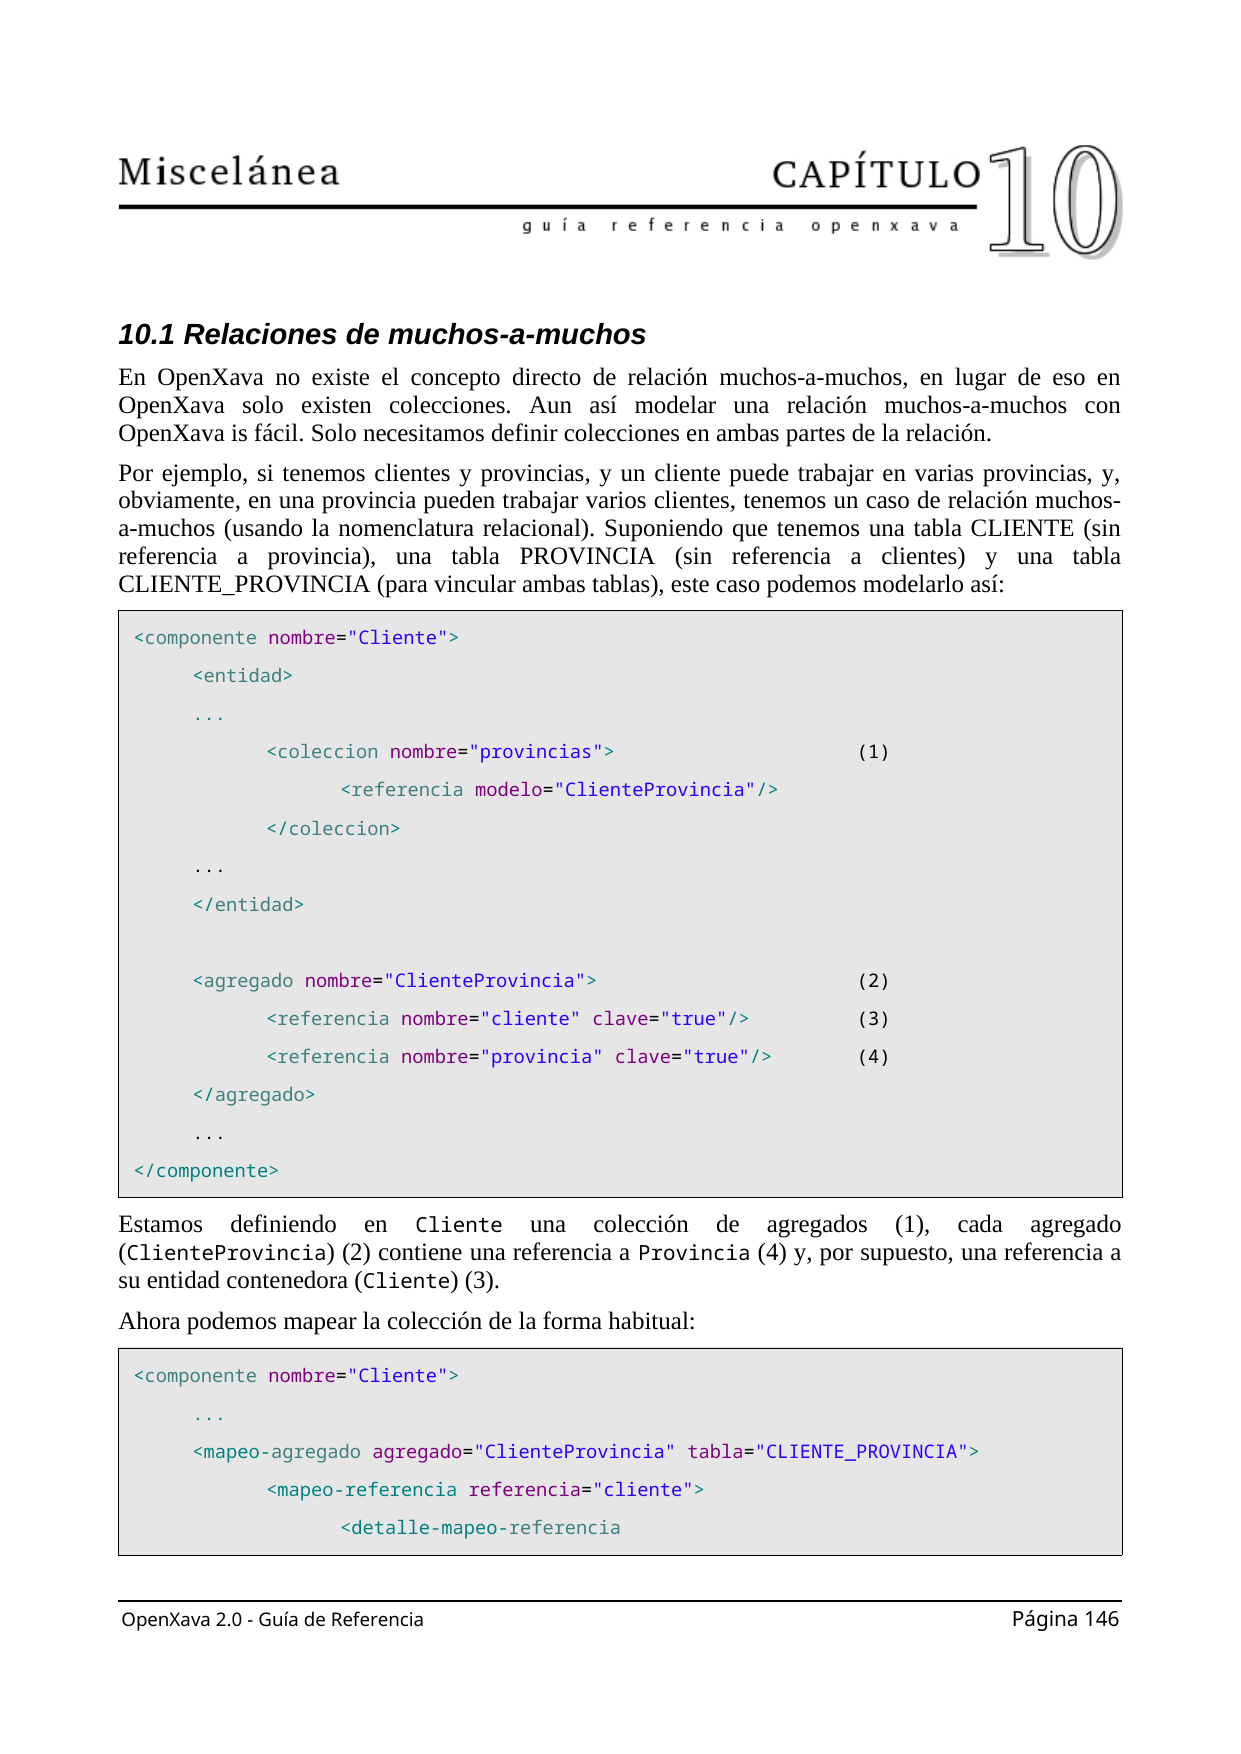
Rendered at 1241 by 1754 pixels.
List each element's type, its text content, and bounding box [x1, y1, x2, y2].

text </componente> [119, 1142, 1122, 1197]
text </entidad> [119, 876, 1122, 914]
text <agregado nombre="ClienteProvincia"> (2) [119, 952, 1122, 990]
text Ahora podemos mapear la colección de la forma habitual: [118, 1307, 1122, 1335]
subtitle Relaciones de muchos-a-muchos [118, 318, 1122, 351]
text En OpenXava no existe el concepto directo de relación muchos-a-muchos, en lugar de eso en OpenXava solo existen colecciones. Aun así modelar una relación muchos-a-muchos con OpenXava is fácil. Solo necesitamos definir colecciones en ambas partes de la relación. [118, 363, 1122, 446]
text <referencia nombre="cliente" clave="true"/> (3) [119, 990, 1122, 1028]
picture [118, 118, 1123, 289]
text </agregado> [119, 1066, 1122, 1104]
text <detalle-mapeo-referencia [119, 1499, 1122, 1555]
text <coleccion nombre="provincias"> (1) [119, 724, 1122, 762]
text <mapeo-agregado agregado="ClienteProvincia" tabla="CLIENTE_PROVINCIA"> [119, 1423, 1122, 1461]
text <mapeo-referencia referencia="cliente"> [119, 1461, 1122, 1499]
text <referencia nombre="provincia" clave="true"/> (4) [119, 1028, 1122, 1066]
text ... [119, 1385, 1122, 1423]
text Por ejemplo, si tenemos clientes y provincias, y un cliente puede trabajar en varias provincias, y, obviamente, en una provincia pueden trabajar varios clientes, tenemos un caso de relación muchos-a-muchos (usando la nomenclatura relacional). Suponiendo que tenemos una tabla CLIENTE (sin referencia a provincia), una tabla PROVINCIA (sin referencia a clientes) y una tabla CLIENTE_PROVINCIA (para vincular ambas tablas), este caso podemos modelarlo así: [118, 459, 1122, 597]
subtitle Miscelánea [118, 289, 1122, 293]
text <componente nombre="Cliente"> [119, 1349, 1122, 1385]
text ... [119, 1104, 1122, 1142]
text Estamos definiendo en Cliente una colección de agregados (1), cada agregado (ClienteProvincia) (2) contiene una referencia a Provincia (4) y, por supuesto, una referencia a su entidad contenedora (Cliente) (3). [118, 1210, 1122, 1295]
text <entidad> [119, 648, 1122, 686]
text ... [119, 838, 1122, 876]
text <referencia modelo="ClienteProvincia"/> [119, 762, 1122, 800]
text ... [119, 686, 1122, 724]
text </coleccion> [119, 800, 1122, 838]
text <componente nombre="Cliente"> [119, 611, 1122, 648]
